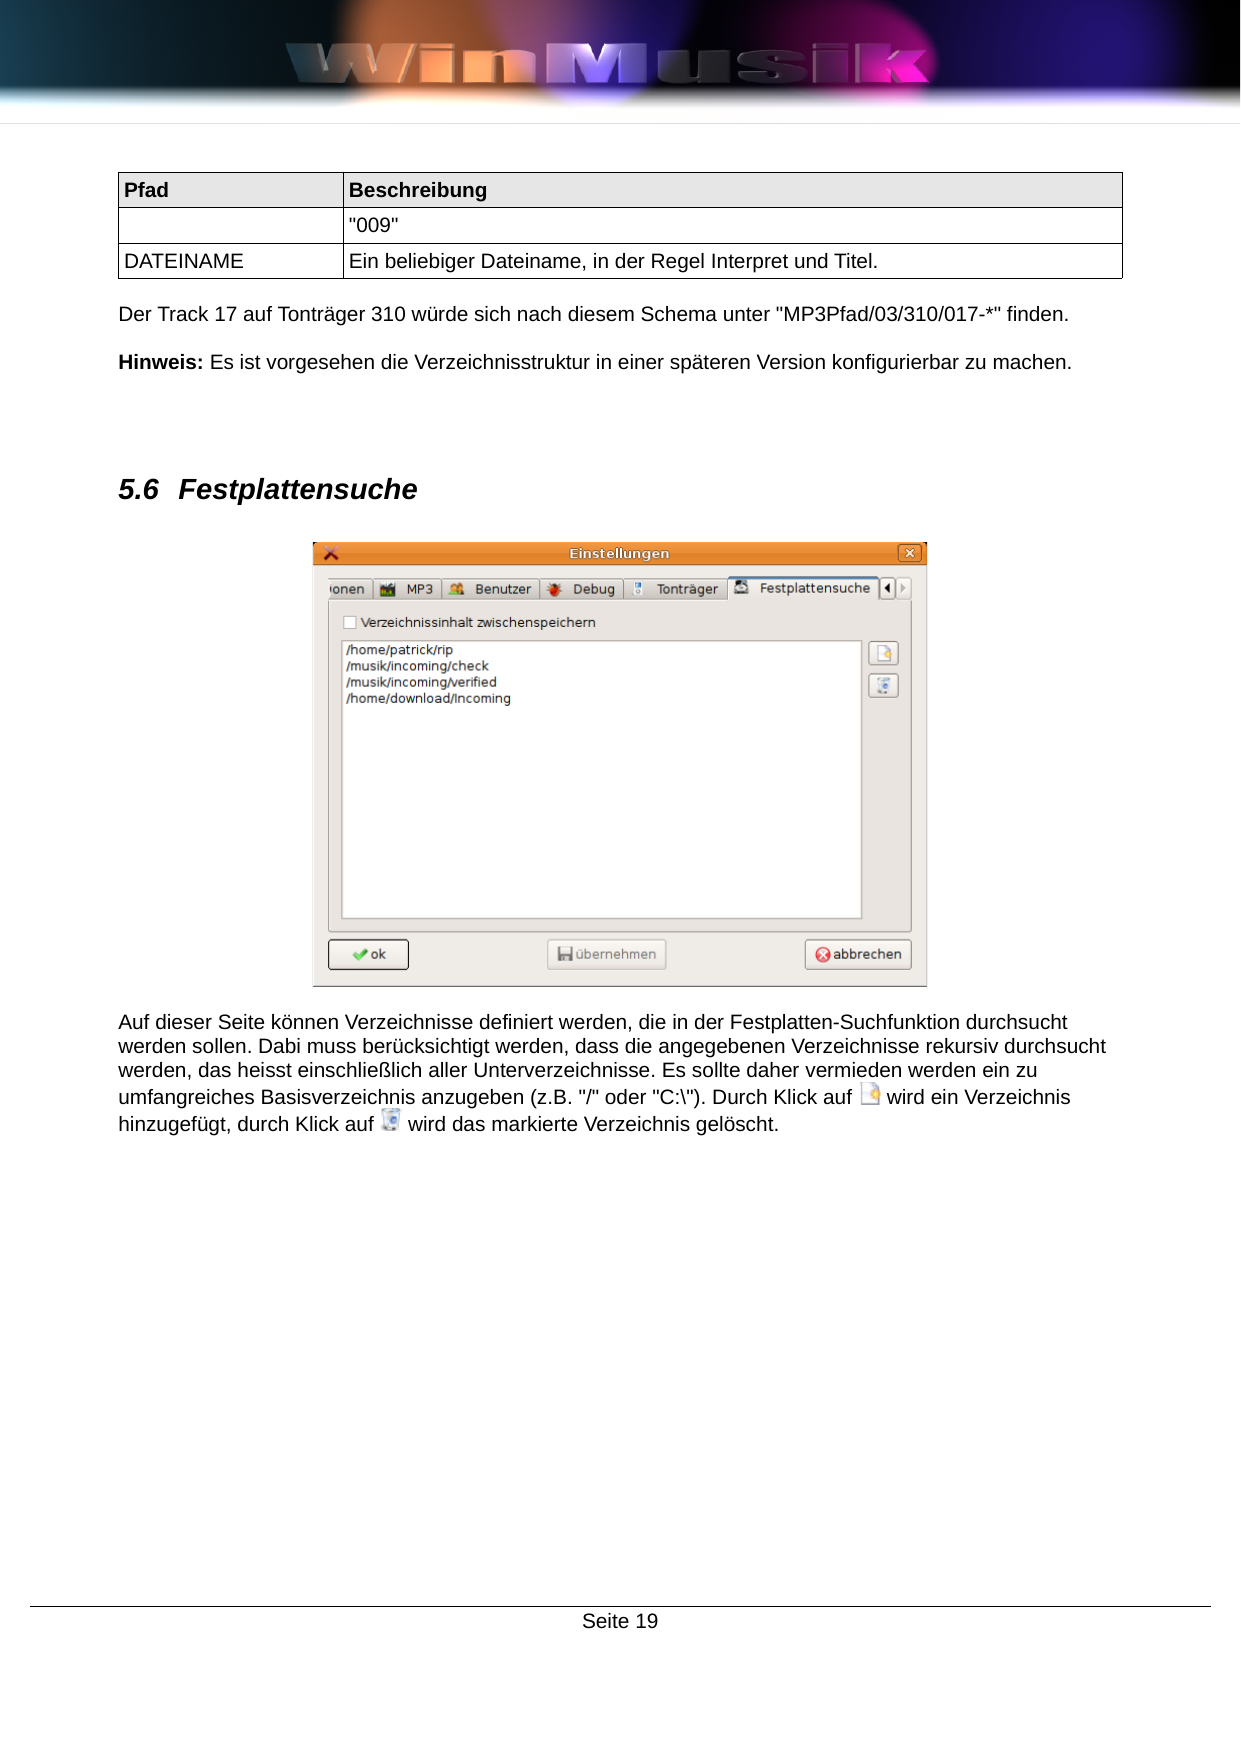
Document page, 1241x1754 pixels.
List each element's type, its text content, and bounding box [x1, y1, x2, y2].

text Auf dieser Seite können Verzeichnisse definiert werden, die in der Festplatten-Suchfunktion durchsucht werden sollen. Dabi muss berücksichtigt werden, dass die angegebenen Verzeichnisse rekursiv durchsucht werden, das heisst einschließlich aller Unterverzeichnisse. Es sollte daher vermieden werden ein zu umfangreiches Basisverzeichnis anzugeben (z.B. "/" oder "C:\"). Durch Klick auf wird ein Verzeichnis hinzugefügt, durch Klick auf wird das markierte Verzeichnis gelöscht. [118, 1010, 1122, 1135]
picture [379, 1108, 403, 1131]
subtitle Festplattensuche [118, 472, 1122, 506]
table_cell DATEINAME [119, 244, 343, 278]
text Hinweis: Es ist vorgesehen die Verzeichnisstruktur in einer späteren Version konfigurierbar zu machen. [118, 350, 1122, 374]
table_cell "009" [344, 208, 1122, 243]
picture [858, 1082, 881, 1105]
picture [312, 542, 928, 987]
text Der Track 17 auf Tonträger 310 würde sich nach diesem Schema unter "MP3Pfad/03/310/017-*" finden. [118, 302, 1122, 326]
table_header Pfad [119, 173, 343, 207]
table_cell Ein beliebiger Dateiname, in der Regel Interpret und Titel. [344, 244, 1122, 278]
table_cell [119, 208, 343, 243]
table_header Beschreibung [344, 173, 1122, 207]
